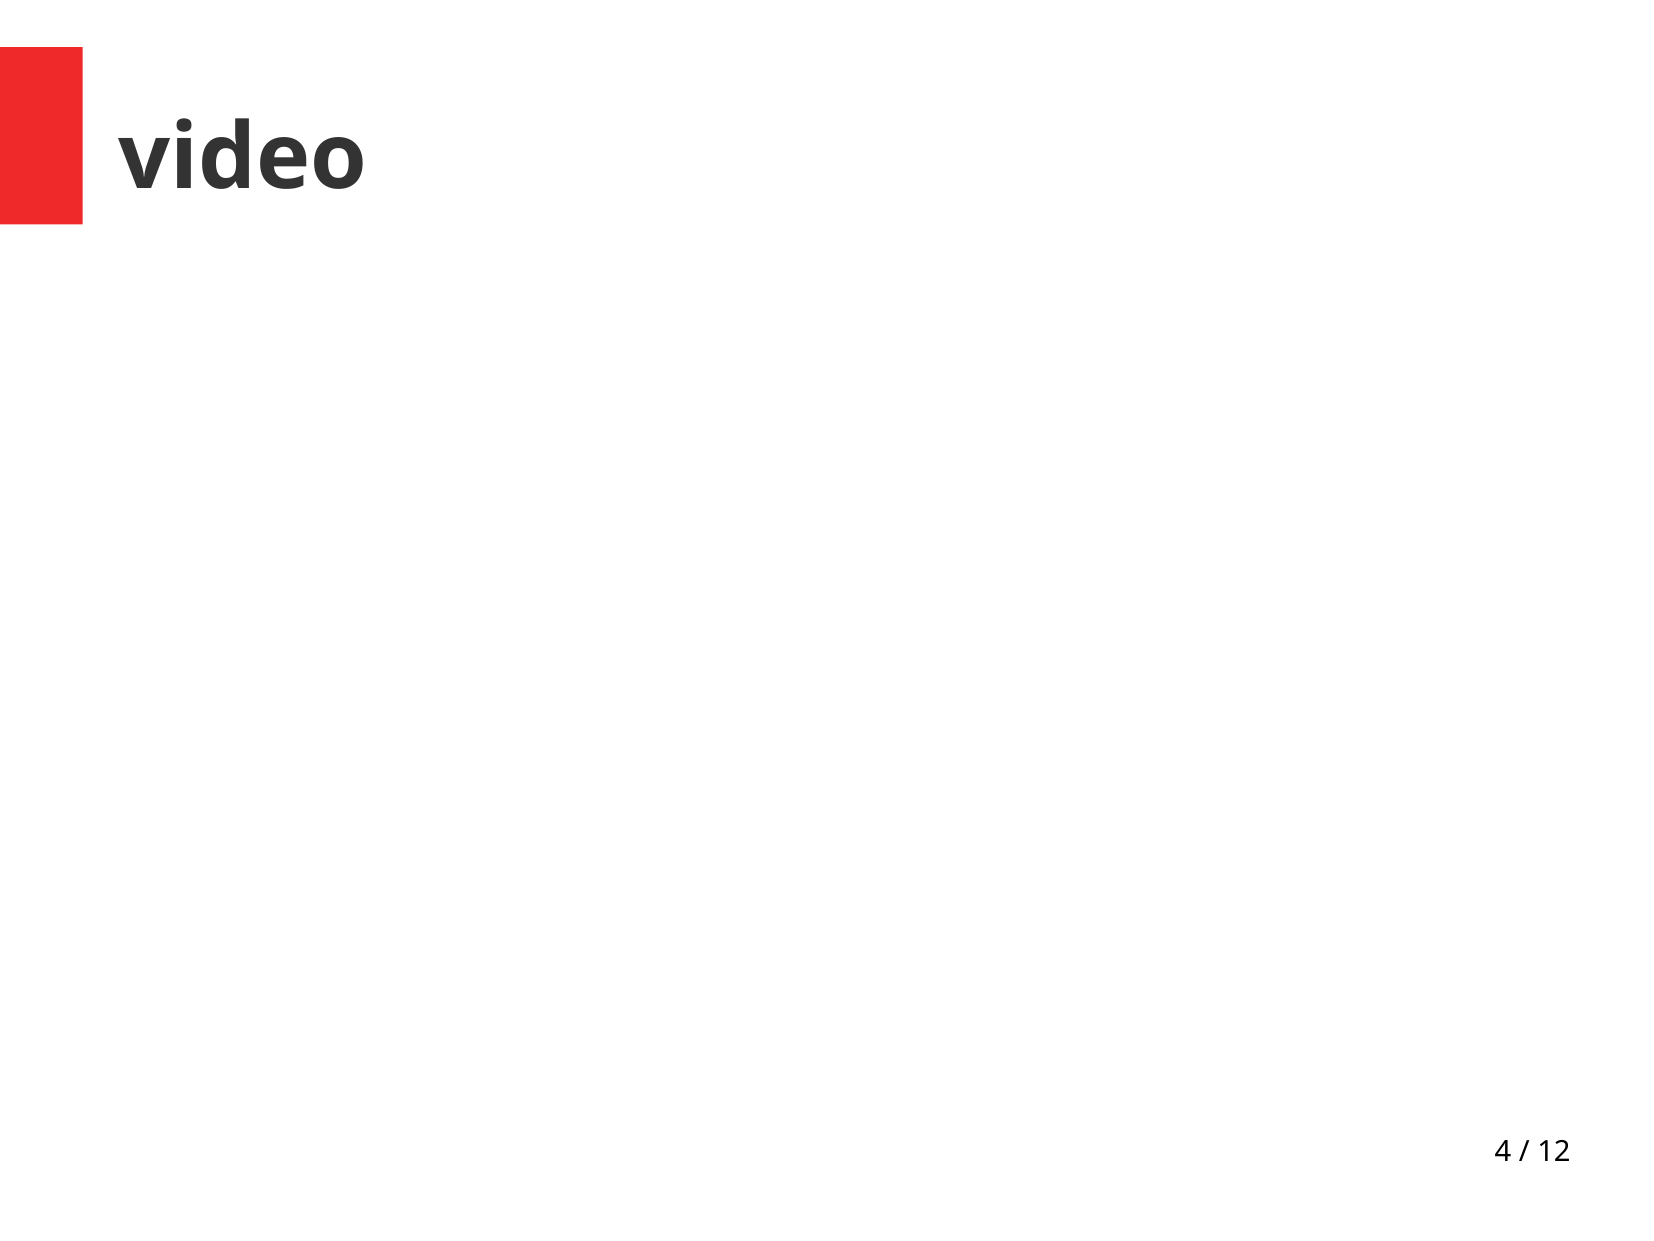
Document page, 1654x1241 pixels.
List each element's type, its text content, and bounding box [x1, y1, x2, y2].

title video [118, 49, 1571, 257]
